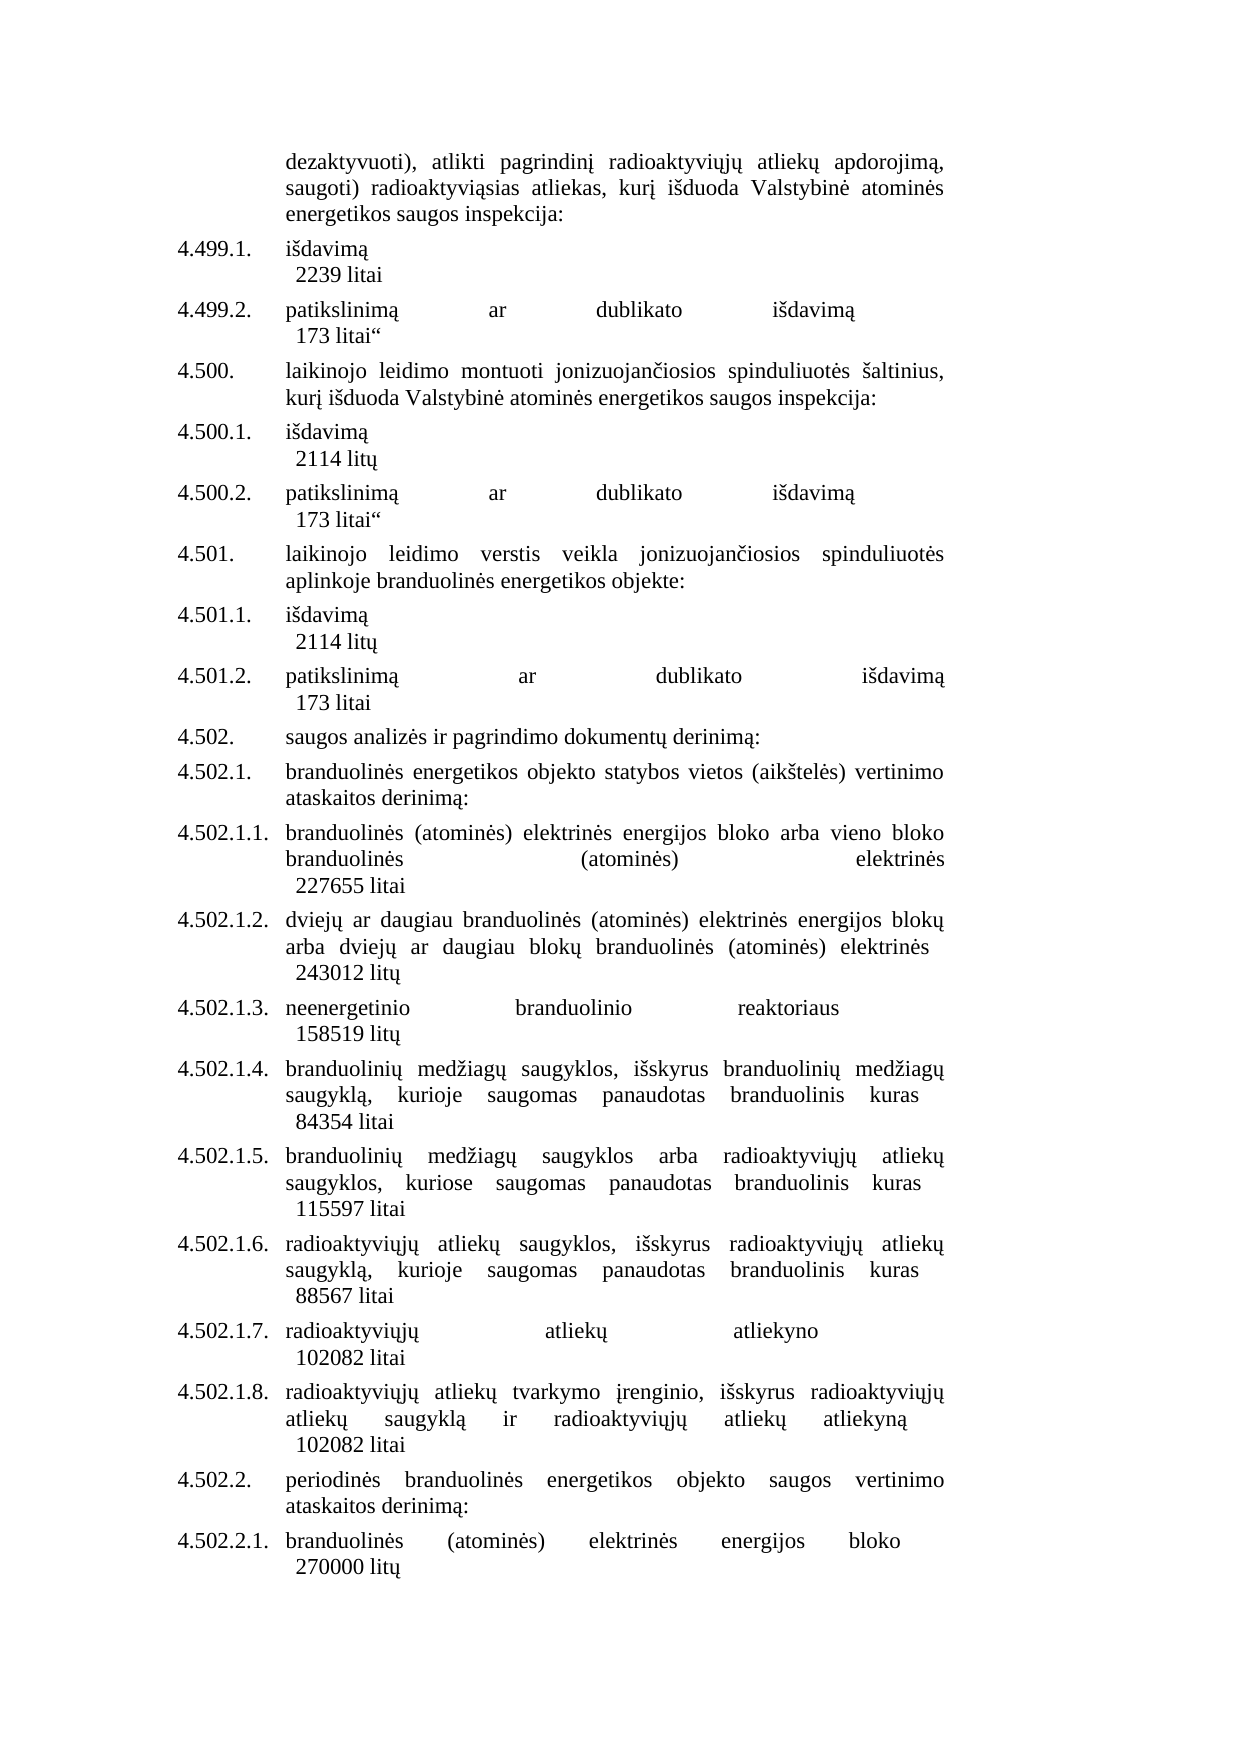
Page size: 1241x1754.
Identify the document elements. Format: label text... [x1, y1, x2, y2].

text 4.500.2. patikslinimą ar dublikato išdavimą 173 litai“ [177, 479, 945, 532]
text 4.502.1.5. branduolinių medžiagų saugyklos arba radioaktyviųjų atliekų saugyklos, kuriose saugomas panaudotas branduolinis kuras 115597 litai [177, 1142, 945, 1221]
text 4.502.1.6. radioaktyviųjų atliekų saugyklos, išskyrus radioaktyviųjų atliekų saugyklą, kurioje saugomas panaudotas branduolinis kuras 88567 litai [177, 1230, 945, 1309]
text 4.501.1. išdavimą 2114 litų [177, 601, 945, 654]
text 4.499.1. išdavimą 2239 litai [177, 235, 945, 288]
text 4.502.2. periodinės branduolinės energetikos objekto saugos vertinimo ataskaitos derinimą: [177, 1466, 945, 1518]
text 4.500.1. išdavimą 2114 litų [177, 418, 945, 471]
text 4.502. saugos analizės ir pagrindimo dokumentų derinimą: [177, 723, 945, 750]
text 4.502.1.4. branduolinių medžiagų saugyklos, išskyrus branduolinių medžiagų saugyklą, kurioje saugomas panaudotas branduolinis kuras 84354 litai [177, 1055, 945, 1134]
text 4.499.2. patikslinimą ar dublikato išdavimą 173 litai“ [177, 296, 945, 349]
text 4.502.1.1. branduolinės (atominės) elektrinės energijos bloko arba vieno bloko branduolinės (atominės) elektrinės 227655 litai [177, 819, 945, 898]
text 4.501. laikinojo leidimo verstis veikla jonizuojančiosios spinduliuotės aplinkoje branduolinės energetikos objekte: [177, 540, 945, 593]
text 4.502.1.3. neenergetinio branduolinio reaktoriaus 158519 litų [177, 994, 945, 1047]
text 4.502.1.2. dviejų ar daugiau branduolinės (atominės) elektrinės energijos blokų arba dviejų ar daugiau blokų branduolinės (atominės) elektrinės 243012 litų [177, 907, 945, 986]
text 4.502.1. branduolinės energetikos objekto statybos vietos (aikštelės) vertinimo ataskaitos derinimą: [177, 758, 945, 811]
text 4.500. laikinojo leidimo montuoti jonizuojančiosios spinduliuotės šaltinius, kurį išduoda Valstybinė atominės energetikos saugos inspekcija: [177, 357, 945, 410]
text 4.502.2.1. branduolinės (atominės) elektrinės energijos bloko 270000 litų [177, 1527, 945, 1579]
text 4.502.1.8. radioaktyviųjų atliekų tvarkymo įrenginio, išskyrus radioaktyviųjų atliekų saugyklą ir radioaktyviųjų atliekų atliekyną 102082 litai [177, 1378, 945, 1457]
text 4.501.2. patikslinimą ar dublikato išdavimą 173 litai [177, 662, 945, 715]
text dezaktyvuoti), atlikti pagrindinį radioaktyviųjų atliekų apdorojimą, saugoti) radioaktyviąsias atliekas, kurį išduoda Valstybinė atominės energetikos saugos inspekcija: [177, 148, 945, 227]
text 4.502.1.7. radioaktyviųjų atliekų atliekyno 102082 litai [177, 1317, 945, 1370]
